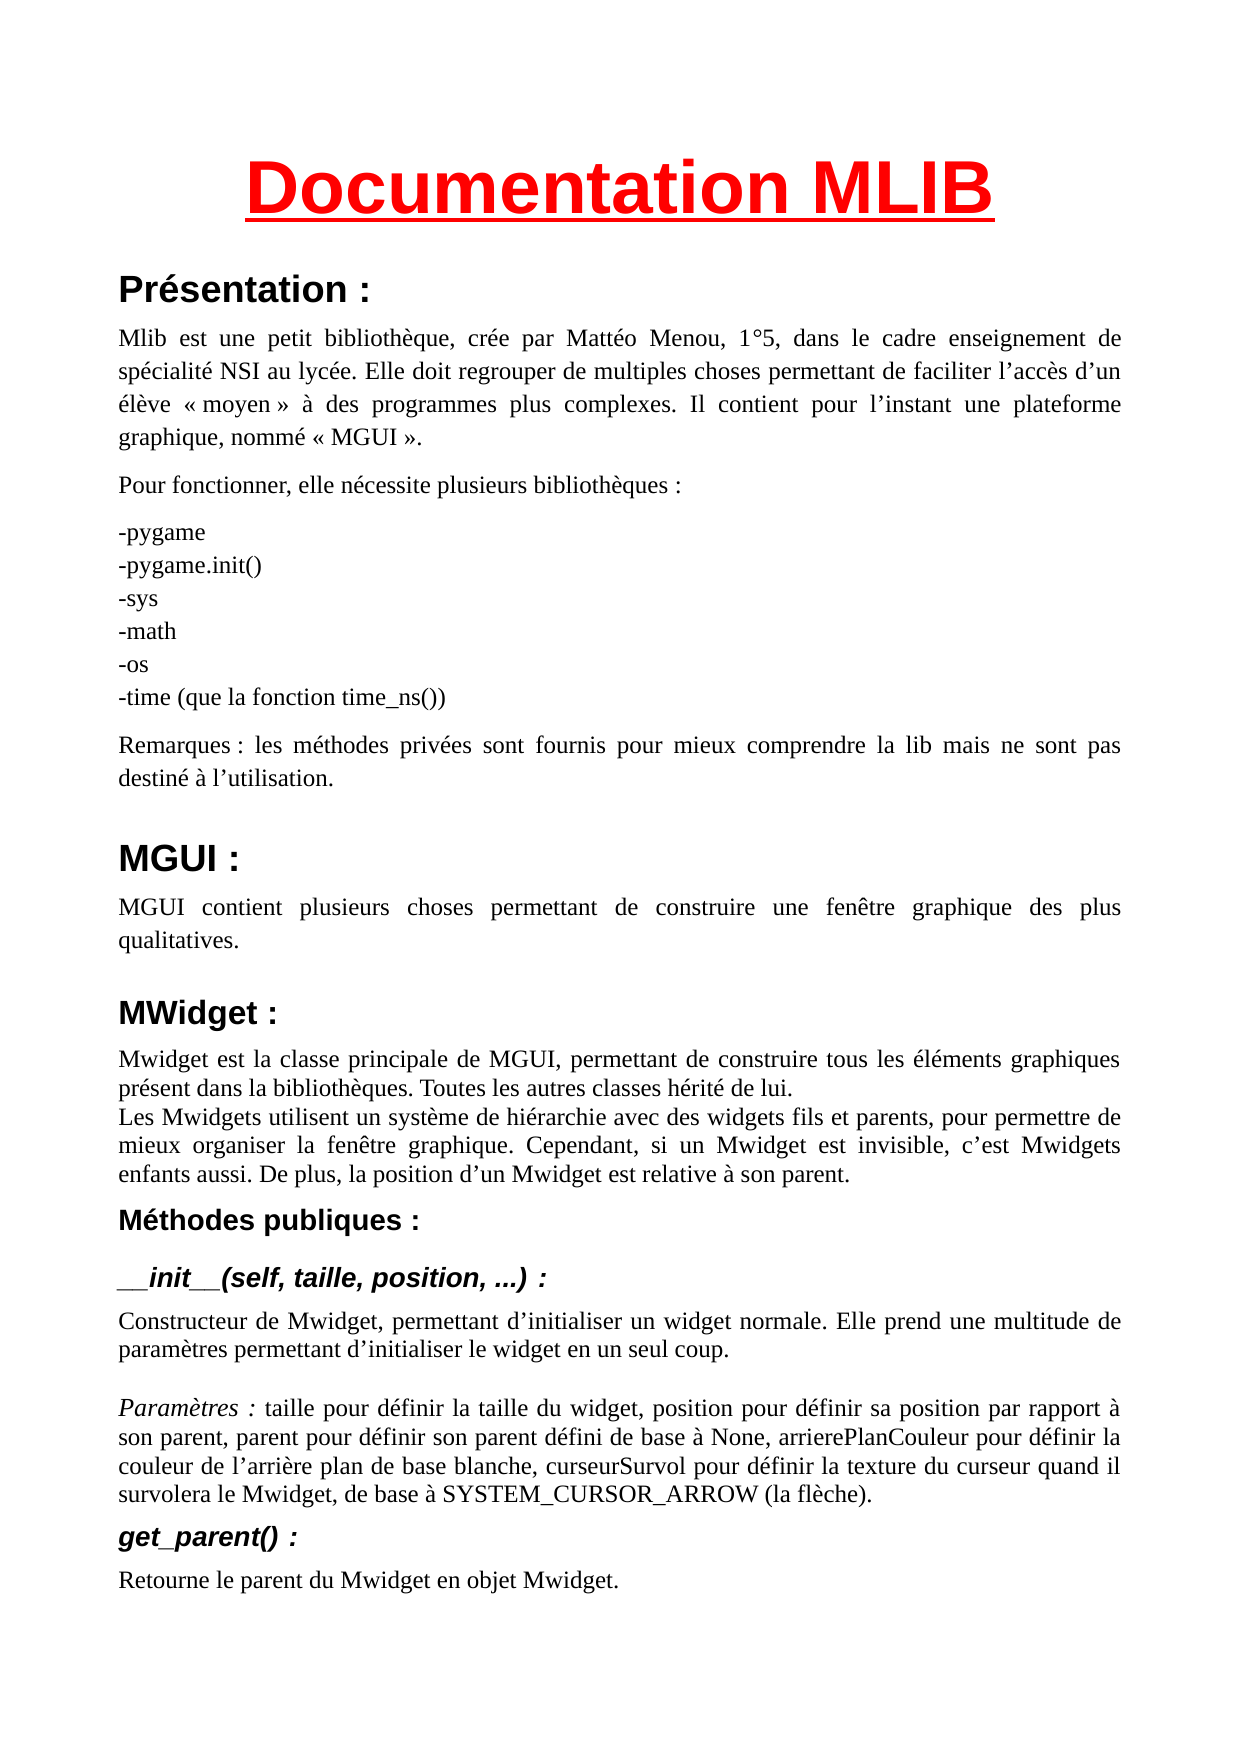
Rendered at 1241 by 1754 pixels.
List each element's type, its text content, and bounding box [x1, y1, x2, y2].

text Les Mwidgets utilisent un système de hiérarchie avec des widgets fils et parents, pour permettre de mieux organiser la fenêtre graphique. Cependant, si un Mwidget est invisible, c’est Mwidgets enfants aussi. De plus, la position d’un Mwidget est relative à son parent. [118, 1102, 1122, 1188]
subtitle __init__(self, taille, position, ...) : [118, 1261, 1122, 1293]
title Documentation MLIB [118, 143, 1122, 229]
subtitle MGUI : [118, 836, 1122, 879]
text Retourne le parent du Mwidget en objet Mwidget. [118, 1565, 1122, 1594]
text Mwidget est la classe principale de MGUI, permettant de construire tous les éléments graphiques présent dans la bibliothèques. Toutes les autres classes hérité de lui. [118, 1044, 1122, 1102]
text Paramètres : taille pour définir la taille du widget, position pour définir sa position par rapport à son parent, parent pour définir son parent défini de base à None, arrierePlanCouleur pour définir la couleur de l’arrière plan de base blanche, curseurSurvol pour définir la texture du curseur quand il survolera le Mwidget, de base à SYSTEM_CURSOR_ARROW (la flèche). [118, 1392, 1122, 1508]
subtitle Méthodes publiques : [118, 1203, 1122, 1236]
text Pour fonctionner, elle nécessite plusieurs bibliothèques : [118, 470, 1122, 498]
subtitle MWidget : [118, 993, 1122, 1032]
subtitle get_parent() : [118, 1521, 1122, 1553]
subtitle Présentation : [118, 267, 1122, 311]
text -pygame -pygame.init() -sys -math -os -time (que la fonction time_ns()) [118, 517, 1122, 711]
text Mlib est une petit bibliothèque, crée par Mattéo Menou, 1°5, dans le cadre enseignement de spécialité NSI au lycée. Elle doit regrouper de multiples choses permettant de faciliter l’accès d’un élève « moyen » à des programmes plus complexes. Il contient pour l’instant une plateforme graphique, nommé « MGUI ». [118, 323, 1122, 451]
text Constructeur de Mwidget, permettant d’initialiser un widget normale. Elle prend une multitude de paramètres permettant d’initialiser le widget en un seul coup. [118, 1306, 1122, 1363]
text Remarques : les méthodes privées sont fournis pour mieux comprendre la lib mais ne sont pas destiné à l’utilisation. [118, 730, 1122, 792]
text MGUI contient plusieurs choses permettant de construire une fenêtre graphique des plus qualitatives. [118, 892, 1122, 953]
